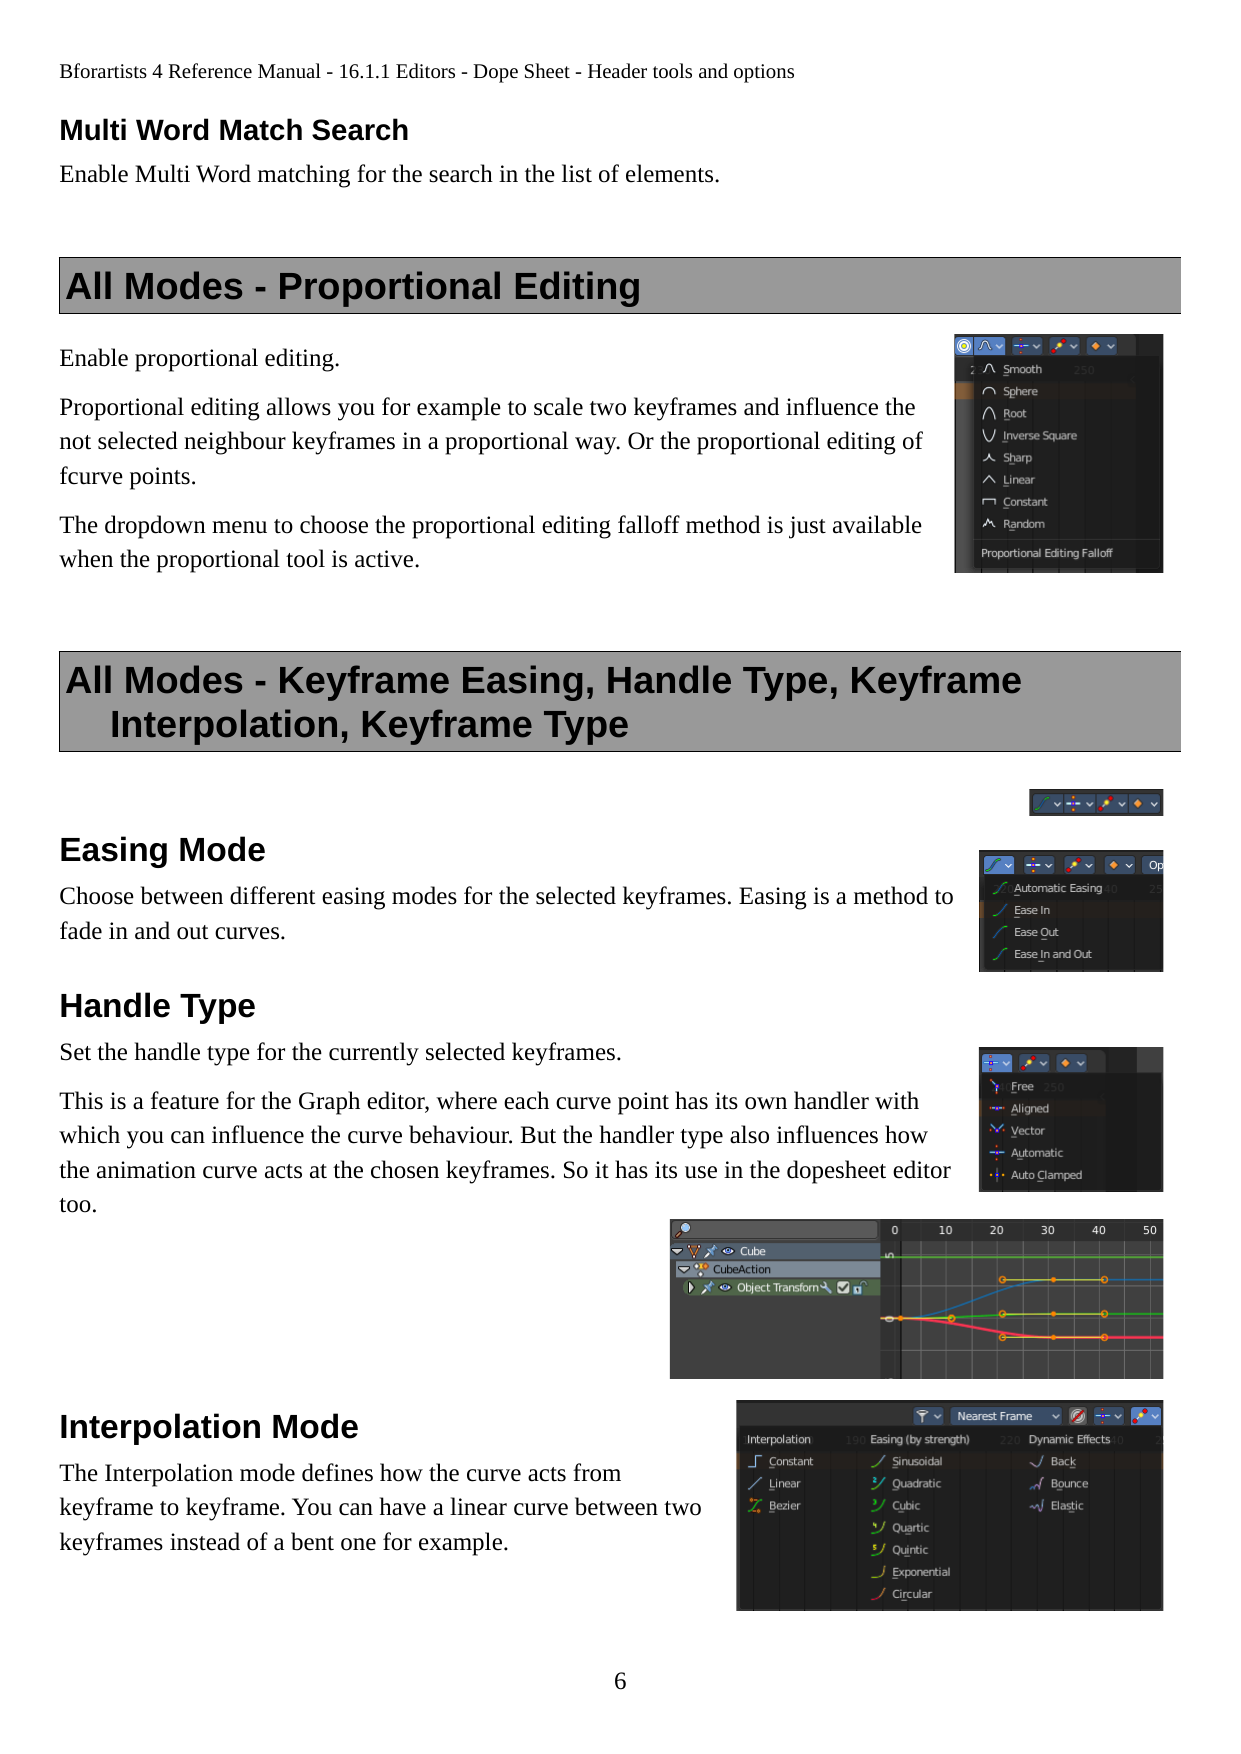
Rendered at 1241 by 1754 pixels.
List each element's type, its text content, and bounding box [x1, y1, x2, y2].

text The Interpolation mode defines how the curve acts from keyframe to keyframe. You can have a linear curve between two keyframes instead of a bent one for example. [59, 1458, 736, 1555]
picture [1029, 789, 1164, 816]
text This is a feature for the Graph editor, where each curve point has its own handler with which you can influence the curve behaviour. But the handler type also influences how the animation curve acts at the chosen keyframes. So it has its use in the dopesheet editor too. [59, 1086, 1181, 1218]
table_header All Modes - Proportional Editing [60, 258, 1181, 313]
subtitle [1164, 1406, 1181, 1445]
text Enable proportional editing. [59, 343, 954, 372]
picture [669, 1219, 1164, 1379]
picture [736, 1400, 1164, 1611]
text Choose between different easing modes for the selected keyframes. Easing is a method to fade in and out curves. [59, 881, 979, 944]
text Set the handle type for the currently selected keyframes. [59, 1037, 1181, 1066]
picture [979, 850, 1164, 972]
subtitle Easing Mode [59, 830, 1181, 869]
subtitle Interpolation Mode [59, 1406, 736, 1445]
subtitle Handle Type [59, 986, 1181, 1024]
subtitle Multi Word Match Search [59, 113, 1181, 146]
table_header All Modes - Keyframe Easing, Handle Type, Keyframe Interpolation, Keyframe Type [60, 652, 1181, 751]
text Enable Multi Word matching for the search in the list of elements. [59, 159, 1181, 188]
picture [954, 334, 1164, 573]
text Proportional editing allows you for example to scale two keyframes and influence the not selected neighbour keyframes in a proportional way. Or the proportional editing of fcurve points. [59, 392, 954, 490]
picture [978, 1047, 1164, 1192]
text The dropdown menu to choose the proportional editing falloff method is just available when the proportional tool is active. [59, 510, 954, 573]
